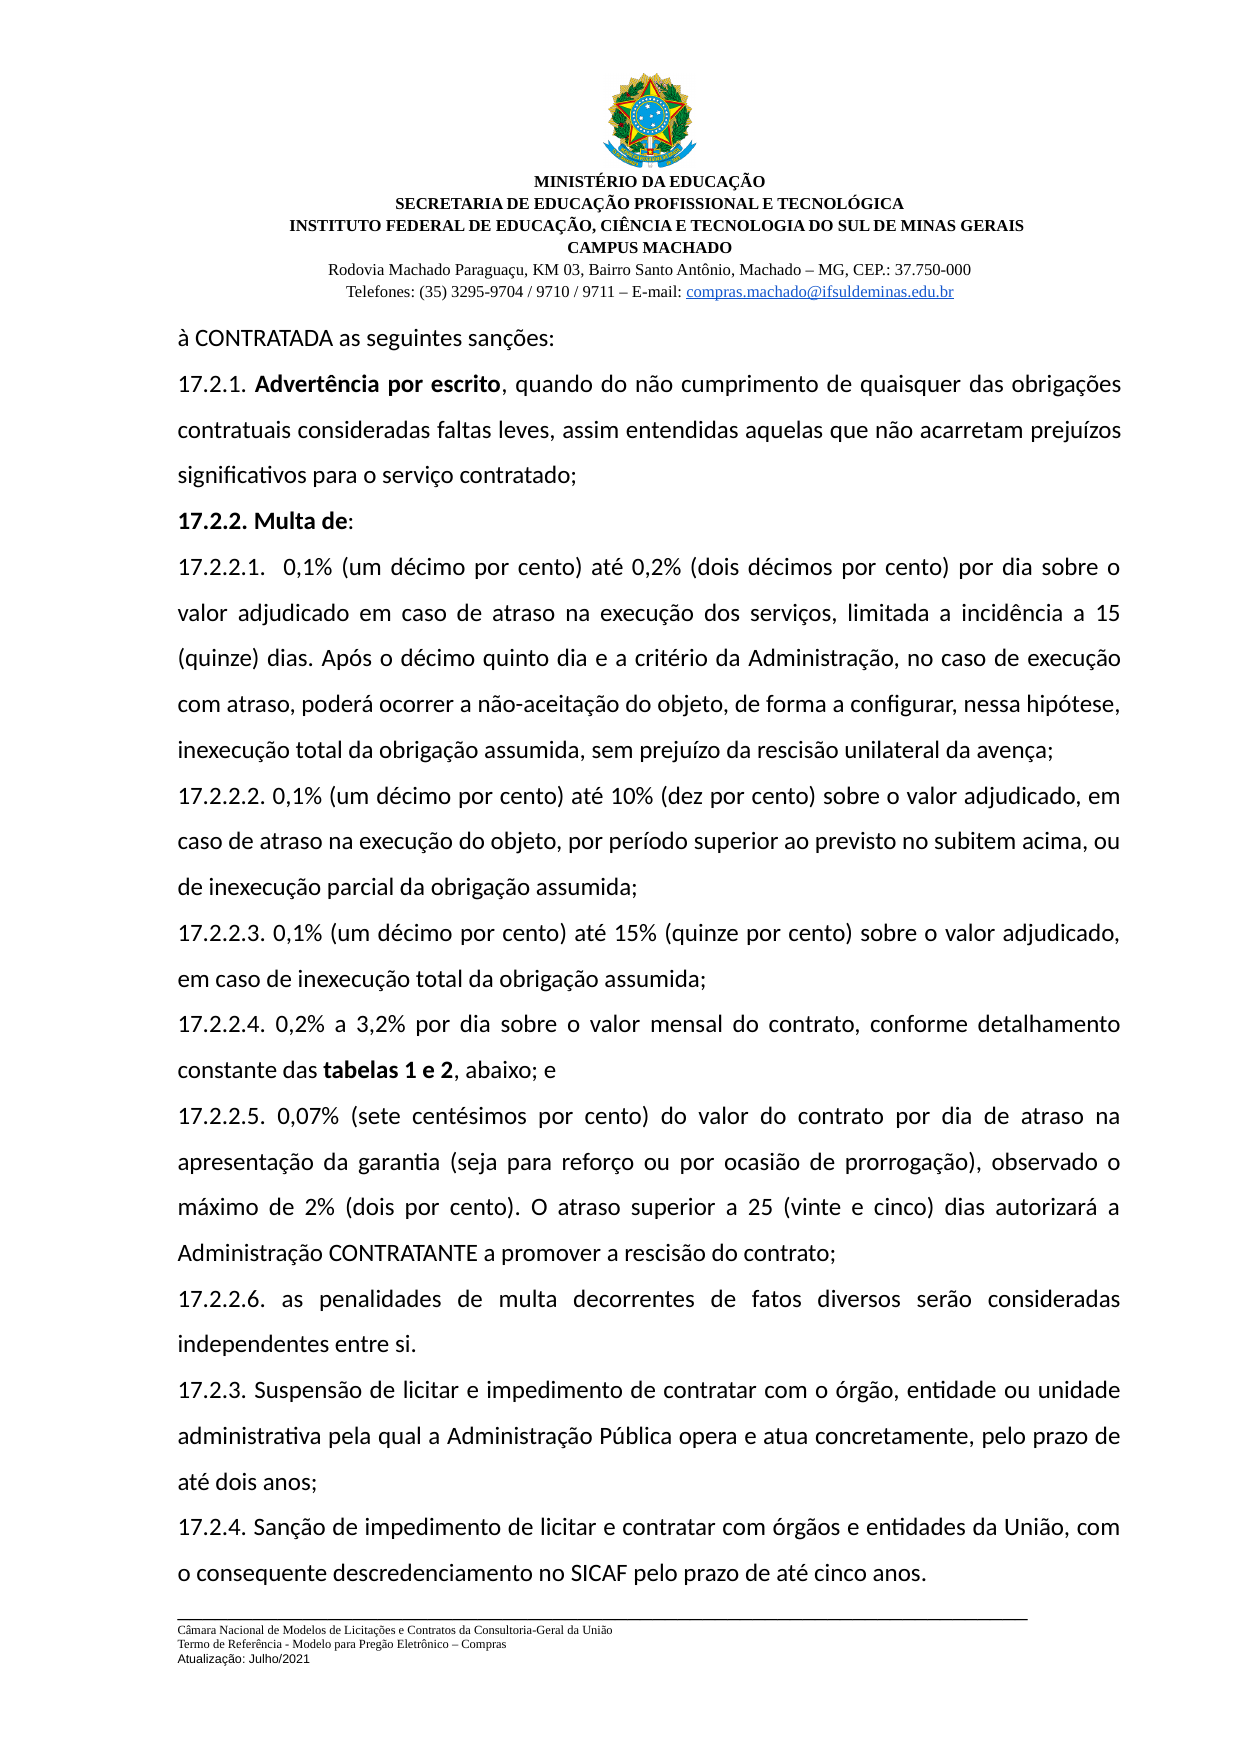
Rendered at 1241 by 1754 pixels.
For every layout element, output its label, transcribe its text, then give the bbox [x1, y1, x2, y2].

picture [669, 149, 680, 155]
text 17.2.2.1. 0,1% (um décimo por cento) até 0,2% (dois décimos por cento) por dia sobre o valor adjudicado em caso de atraso na execução dos serviços, limitada a incidência a 15 (quinze) dias. Após o décimo quinto dia e a critério da Administração, no caso de execução com atraso, poderá ocorrer a não-aceitação do objeto, de forma a configurar, nessa hipótese, inexecução total da obrigação assumida, sem prejuízo da rescisão unilateral da avença; [177, 551, 1122, 764]
text 17.2.2.6. as penalidades de multa decorrentes de fatos diversos serão consideradas independentes entre si. [177, 1283, 1122, 1359]
text 17.2.2.5. 0,07% (sete centésimos por cento) do valor do contrato por dia de atraso na apresentação da garantia (seja para reforço ou por ocasião de prorrogação), observado o máximo de 2% (dois por cento). O atraso superior a 25 (vinte e cinco) dias autorizará a Administração CONTRATANTE a promover a rescisão do contrato; [177, 1100, 1122, 1268]
text 17.2.1. Advertência por escrito, quando do não cumprimento de quaisquer das obrigações contratuais consideradas faltas leves, assim entendidas aquelas que não acarretam prejuízos significativos para o serviço contratado; [177, 368, 1122, 490]
text 17.2.2. Multa de: [177, 505, 1122, 536]
text à CONTRATADA as seguintes sanções: [177, 322, 1122, 353]
text 17.2.3. Suspensão de licitar e impedimento de contratar com o órgão, entidade ou unidade administrativa pela qual a Administração Pública opera e atua concretamente, pelo prazo de até dois anos; [177, 1374, 1122, 1496]
text 17.2.2.2. 0,1% (um décimo por cento) até 10% (dez por cento) sobre o valor adjudicado, em caso de atraso na execução do objeto, por período superior ao previsto no subitem acima, ou de inexecução parcial da obrigação assumida; [177, 780, 1122, 902]
picture [643, 163, 658, 168]
picture [603, 73, 697, 168]
text 17.2.4. Sanção de impedimento de licitar e contratar com órgãos e entidades da União, com o consequente descredenciamento no SICAF pelo prazo de até cinco anos. [177, 1511, 1122, 1588]
text 17.2.2.3. 0,1% (um décimo por cento) até 15% (quinze por cento) sobre o valor adjudicado, em caso de inexecução total da obrigação assumida; [177, 917, 1122, 993]
text 17.2.2.4. 0,2% a 3,2% por dia sobre o valor mensal do contrato, conforme detalhamento constante das tabelas 1 e 2, abaixo; e [177, 1008, 1122, 1085]
